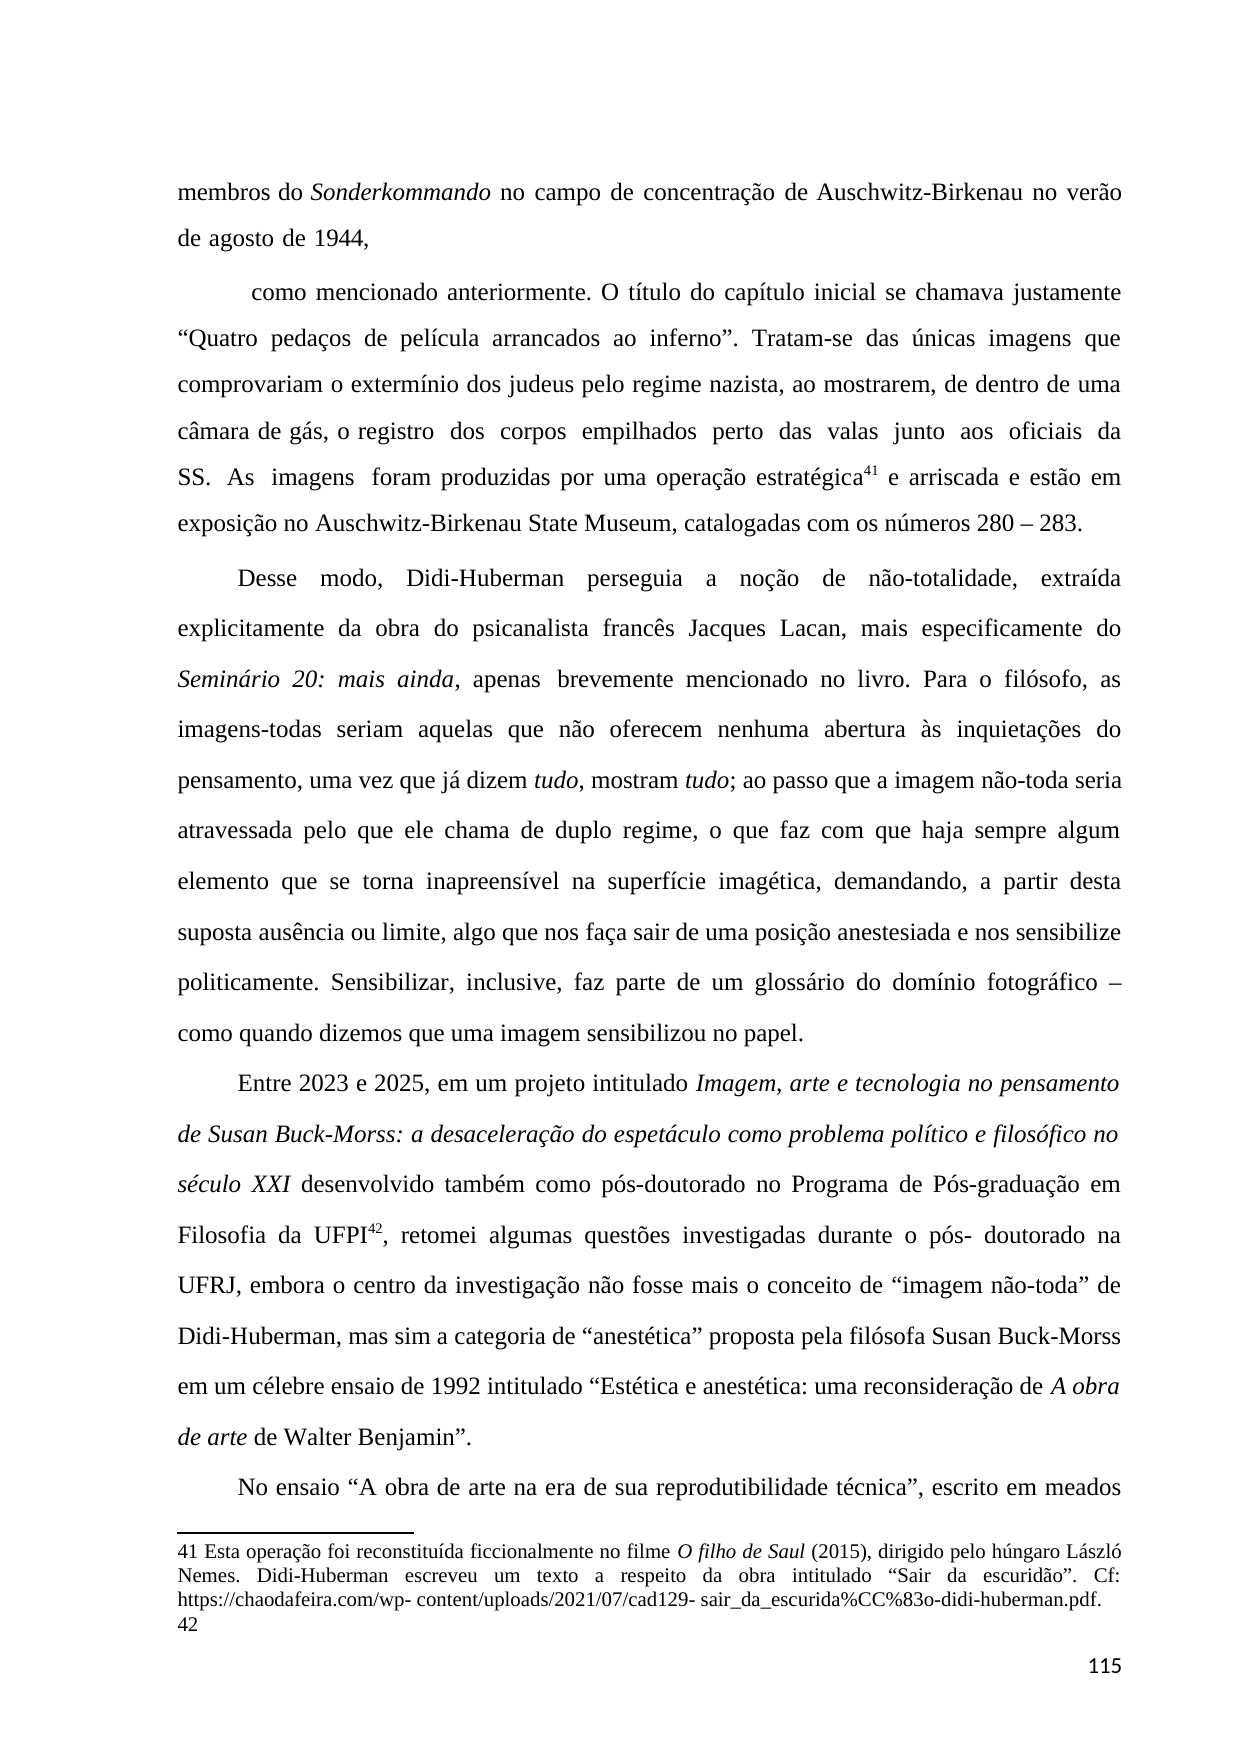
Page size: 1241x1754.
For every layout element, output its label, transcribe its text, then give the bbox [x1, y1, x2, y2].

text Esta operação foi reconstituída ficcionalmente no filme O filho de Saul (2015), dirigido pelo húngaro László Nemes. Didi-Huberman escreveu um texto a respeito da obra intitulado “Sair da escuridão”. Cf: https://chaodafeira.com/wp- content/uploads/2021/07/cad129- sair_da_escurida%CC%83o-didi-huberman.pdf. [177, 1539, 1122, 1611]
text Entre 2023 e 2025, em um projeto intitulado Imagem, arte e tecnologia no pensamento de Susan Buck-Morss: a desaceleração do espetáculo como problema político e filosófico no século XXI desenvolvido também como pós-doutorado no Programa de Pós-graduação em Filosofia da UFPI, retomei algumas questões investigadas durante o pós- doutorado na UFRJ, embora o centro da investigação não fosse mais o conceito de “imagem não-toda” de Didi-Huberman, mas sim a categoria de “anestética” proposta pela filósofa Susan Buck-Morss em um célebre ensaio de 1992 intitulado “Estética e anestética: uma reconsideração de A obra de arte de Walter Benjamin”. [177, 1068, 1122, 1451]
text Desse modo, Didi-Huberman perseguia a noção de não-totalidade, extraída explicitamente da obra do psicanalista francês Jacques Lacan, mais especificamente do Seminário 20: mais ainda, apenas brevemente mencionado no livro. Para o filósofo, as imagens-todas seriam aquelas que não oferecem nenhuma abertura às inquietações do pensamento, uma vez que já dizem tudo, mostram tudo; ao passo que a imagem não-toda seria atravessada pelo que ele chama de duplo regime, o que faz com que haja sempre algum elemento que se torna inapreensível na superfície imagética, demandando, a partir desta suposta ausência ou limite, algo que nos faça sair de uma posição anestesiada e nos sensibilize politicamente. Sensibilizar, inclusive, faz parte de um glossário do domínio fotográfico – como quando dizemos que uma imagem sensibilizou no papel. [177, 563, 1122, 1046]
text como mencionado anteriormente. O título do capítulo inicial se chamava justamente “Quatro pedaços de película arrancados ao inferno”. Tratam-se das únicas imagens que comprovariam o extermínio dos judeus pelo regime nazista, ao mostrarem, de dentro de uma câmara de gás, o registro dos corpos empilhados perto das valas junto aos oficiais da SS. As imagens foram produzidas por uma operação estratégica e arriscada e estão em exposição no Auschwitz-Birkenau State Museum, catalogadas com os números 280 – 283. [177, 277, 1122, 537]
text membros do Sonderkommando no campo de concentração de Auschwitz-Birkenau no verão de agosto de 1944, [177, 177, 1122, 252]
text No ensaio “A obra de arte na era de sua reprodutibilidade técnica”, escrito em meados [177, 1472, 1122, 1501]
